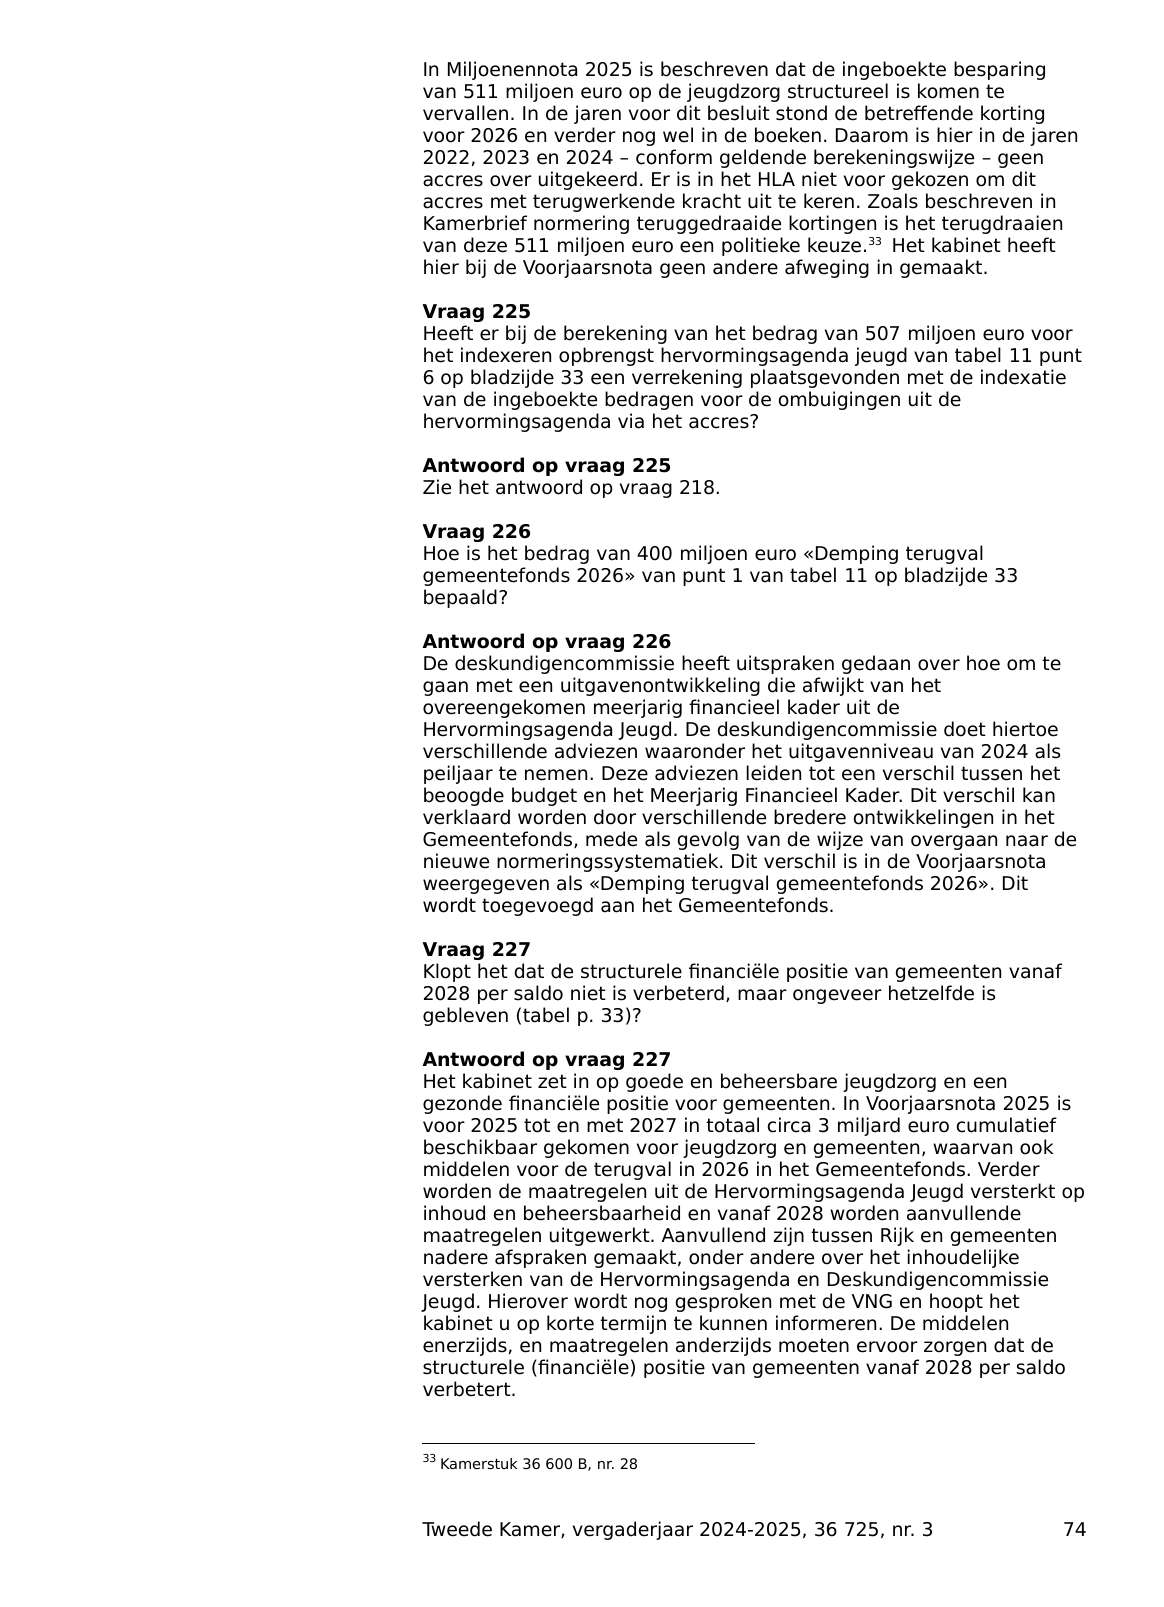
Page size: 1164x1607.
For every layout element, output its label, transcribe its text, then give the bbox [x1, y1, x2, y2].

text Hoe is het bedrag van 400 miljoen euro «Demping terugval gemeentefonds 2026» van punt 1 van tabel 11 op bladzijde 33 bepaald? [422, 543, 1087, 609]
text Heeft er bij de berekening van het bedrag van 507 miljoen euro voor het indexeren opbrengst hervormingsagenda jeugd van tabel 11 punt 6 op bladzijde 33 een verrekening plaatsgevonden met de indexatie van de ingeboekte bedragen voor de ombuigingen uit de hervormingsagenda via het accres? [422, 323, 1087, 433]
text Klopt het dat de structurele financiële positie van gemeenten vanaf 2028 per saldo niet is verbeterd, maar ongeveer hetzelfde is gebleven (tabel p. 33)? [422, 961, 1087, 1027]
text Kamerstuk 36 600 B, nr. 28 [422, 1452, 1087, 1474]
text Antwoord op vraag 226 [422, 631, 1087, 653]
text Zie het antwoord op vraag 218. [422, 477, 1087, 499]
text Vraag 225 [422, 301, 1087, 323]
text In Miljoenennota 2025 is beschreven dat de ingeboekte besparing van 511 miljoen euro op de jeugdzorg structureel is komen te vervallen. In de jaren voor dit besluit stond de betreffende korting voor 2026 en verder nog wel in de boeken. Daarom is hier in de jaren 2022, 2023 en 2024 – conform geldende berekeningswijze – geen accres over uitgekeerd. Er is in het HLA niet voor gekozen om dit accres met terugwerkende kracht uit te keren. Zoals beschreven in Kamerbrief normering teruggedraaide kortingen is het terugdraaien van deze 511 miljoen euro een politieke keuze. Het kabinet heeft hier bij de Voorjaarsnota geen andere afweging in gemaakt. [422, 59, 1087, 279]
text Vraag 227 [422, 939, 1087, 961]
text Antwoord op vraag 225 [422, 455, 1087, 477]
text Antwoord op vraag 227 [422, 1049, 1087, 1071]
text De deskundigencommissie heeft uitspraken gedaan over hoe om te gaan met een uitgavenontwikkeling die afwijkt van het overeengekomen meerjarig financieel kader uit de Hervormingsagenda Jeugd. De deskundigencommissie doet hiertoe verschillende adviezen waaronder het uitgavenniveau van 2024 als peiljaar te nemen. Deze adviezen leiden tot een verschil tussen het beoogde budget en het Meerjarig Financieel Kader. Dit verschil kan verklaard worden door verschillende bredere ontwikkelingen in het Gemeentefonds, mede als gevolg van de wijze van overgaan naar de nieuwe normeringssystematiek. Dit verschil is in de Voorjaarsnota weergegeven als «Demping terugval gemeentefonds 2026». Dit wordt toegevoegd aan het Gemeentefonds. [422, 653, 1087, 917]
text Vraag 226 [422, 521, 1087, 543]
text Het kabinet zet in op goede en beheersbare jeugdzorg en een gezonde financiële positie voor gemeenten. In Voorjaarsnota 2025 is voor 2025 tot en met 2027 in totaal circa 3 miljard euro cumulatief beschikbaar gekomen voor jeugdzorg en gemeenten, waarvan ook middelen voor de terugval in 2026 in het Gemeentefonds. Verder worden de maatregelen uit de Hervormingsagenda Jeugd versterkt op inhoud en beheersbaarheid en vanaf 2028 worden aanvullende maatregelen uitgewerkt. Aanvullend zijn tussen Rijk en gemeenten nadere afspraken gemaakt, onder andere over het inhoudelijke versterken van de Hervormingsagenda en Deskundigencommissie Jeugd. Hierover wordt nog gesproken met de VNG en hoopt het kabinet u op korte termijn te kunnen informeren. De middelen enerzijds, en maatregelen anderzijds moeten ervoor zorgen dat de structurele (financiële) positie van gemeenten vanaf 2028 per saldo verbetert. [422, 1071, 1087, 1401]
